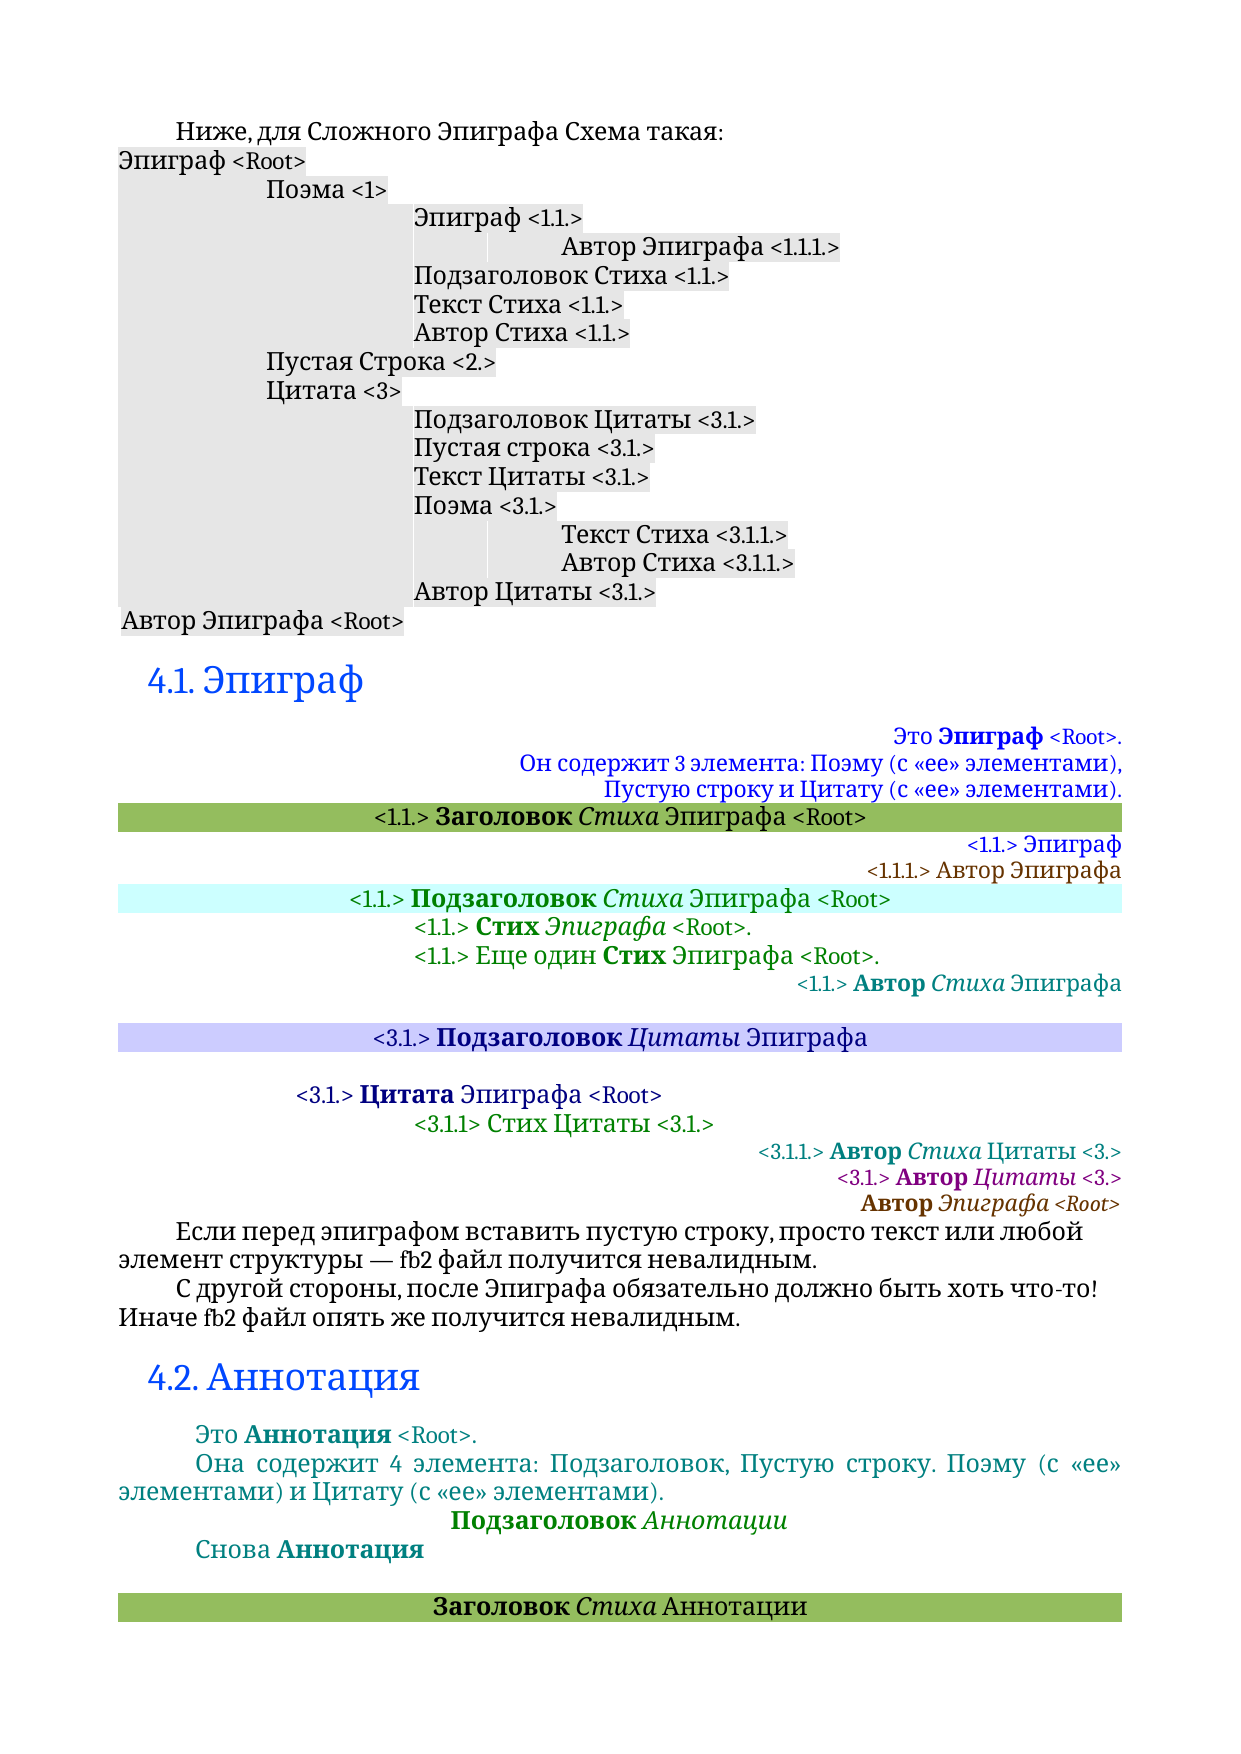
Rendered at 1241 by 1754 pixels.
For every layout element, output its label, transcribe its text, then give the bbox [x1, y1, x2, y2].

title Заголовок Стиха Аннотации [118, 1593, 1122, 1622]
text Эпиграф <Root> [118, 147, 1122, 176]
subtitle <3.1.> Подзаголовок Цитаты Эпиграфа [118, 1023, 1122, 1052]
text Автор Эпиграфа <Root> [502, 1191, 1122, 1217]
text Снова Аннотация [118, 1536, 1122, 1564]
text 4.2. Аннотация [148, 1356, 1122, 1399]
text <3.1.> Цитата Эпиграфа <Root> [295, 1081, 945, 1110]
text <3.1.> Автор Цитаты <3.> [325, 1165, 1122, 1191]
text Это Эпиграф <Root>. [472, 724, 1122, 750]
text 4.1. Эпиграф [148, 659, 1122, 702]
text Ниже, для Сложного Эпиграфа Схема такая: [118, 118, 1122, 147]
text Пустая строка <3.1.> [118, 434, 1122, 463]
text Подзаголовок Цитаты <3.1.> [118, 406, 1122, 434]
text <1.1.> Эпиграф [472, 832, 1122, 858]
text Цитата <3> [118, 377, 1122, 406]
subtitle <1.1.> Подзаголовок Стиха Эпиграфа <Root> [118, 884, 1122, 913]
text Автор Цитаты <3.1.> [118, 578, 1122, 607]
text Он содержит 3 элемента: Поэму (с «ее» элементами), Пустую строку и Цитату (с «ее» элементами). [472, 750, 1122, 803]
text Это Аннотация <Root>. [118, 1421, 1122, 1449]
text Текст Цитаты <3.1.> [118, 463, 1122, 492]
subtitle Подзаголовок Аннотации [118, 1507, 1122, 1536]
text Эпиграф <1.1.> [118, 204, 1122, 233]
text Поэма <1> [118, 176, 1122, 204]
text Автор Стиха <3.1.1.> [118, 549, 1122, 578]
text <3.1.1.> Автор Стиха Цитаты <3.> [502, 1138, 1122, 1165]
text <1.1.> Еще один Стих Эпиграфа <Root>. [413, 942, 1063, 971]
text Поэма <3.1.> [118, 492, 1122, 521]
text Текст Стиха <1.1.> [118, 291, 1122, 319]
text <1.1.1.> Автор Эпиграфа [502, 858, 1122, 884]
text Автор Эпиграфа <1.1.1.> [118, 233, 1122, 262]
text Автор Эпиграфа <Root> [118, 607, 1122, 636]
text Она содержит 4 элемента: Подзаголовок, Пустую строку. Поэму (с «ее» элементами) и Цитату (с «ее» элементами). [118, 1449, 1122, 1507]
text <1.1.> Стих Эпиграфа <Root>. [413, 913, 1063, 942]
text Автор Стиха <1.1.> [118, 319, 1122, 348]
text Пустая Строка <2.> [118, 348, 1122, 377]
text Если перед эпиграфом вставить пустую строку, просто текст или любой элемент структуры — fb2 файл получится невалидным. [118, 1217, 1122, 1275]
text С другой стороны, после Эпиграфа обязательно должно быть хоть что-то! Иначе fb2 файл опять же получится невалидным. [118, 1275, 1122, 1332]
text <3.1.1> Стих Цитаты <3.1.> [413, 1110, 1063, 1138]
text Текст Стиха <3.1.1.> [118, 521, 1122, 549]
text <1.1.> Автор Стиха Эпиграфа [502, 971, 1122, 997]
text Подзаголовок Стиха <1.1.> [118, 262, 1122, 291]
title <1.1.> Заголовок Стиха Эпиграфа <Root> [118, 803, 1122, 832]
